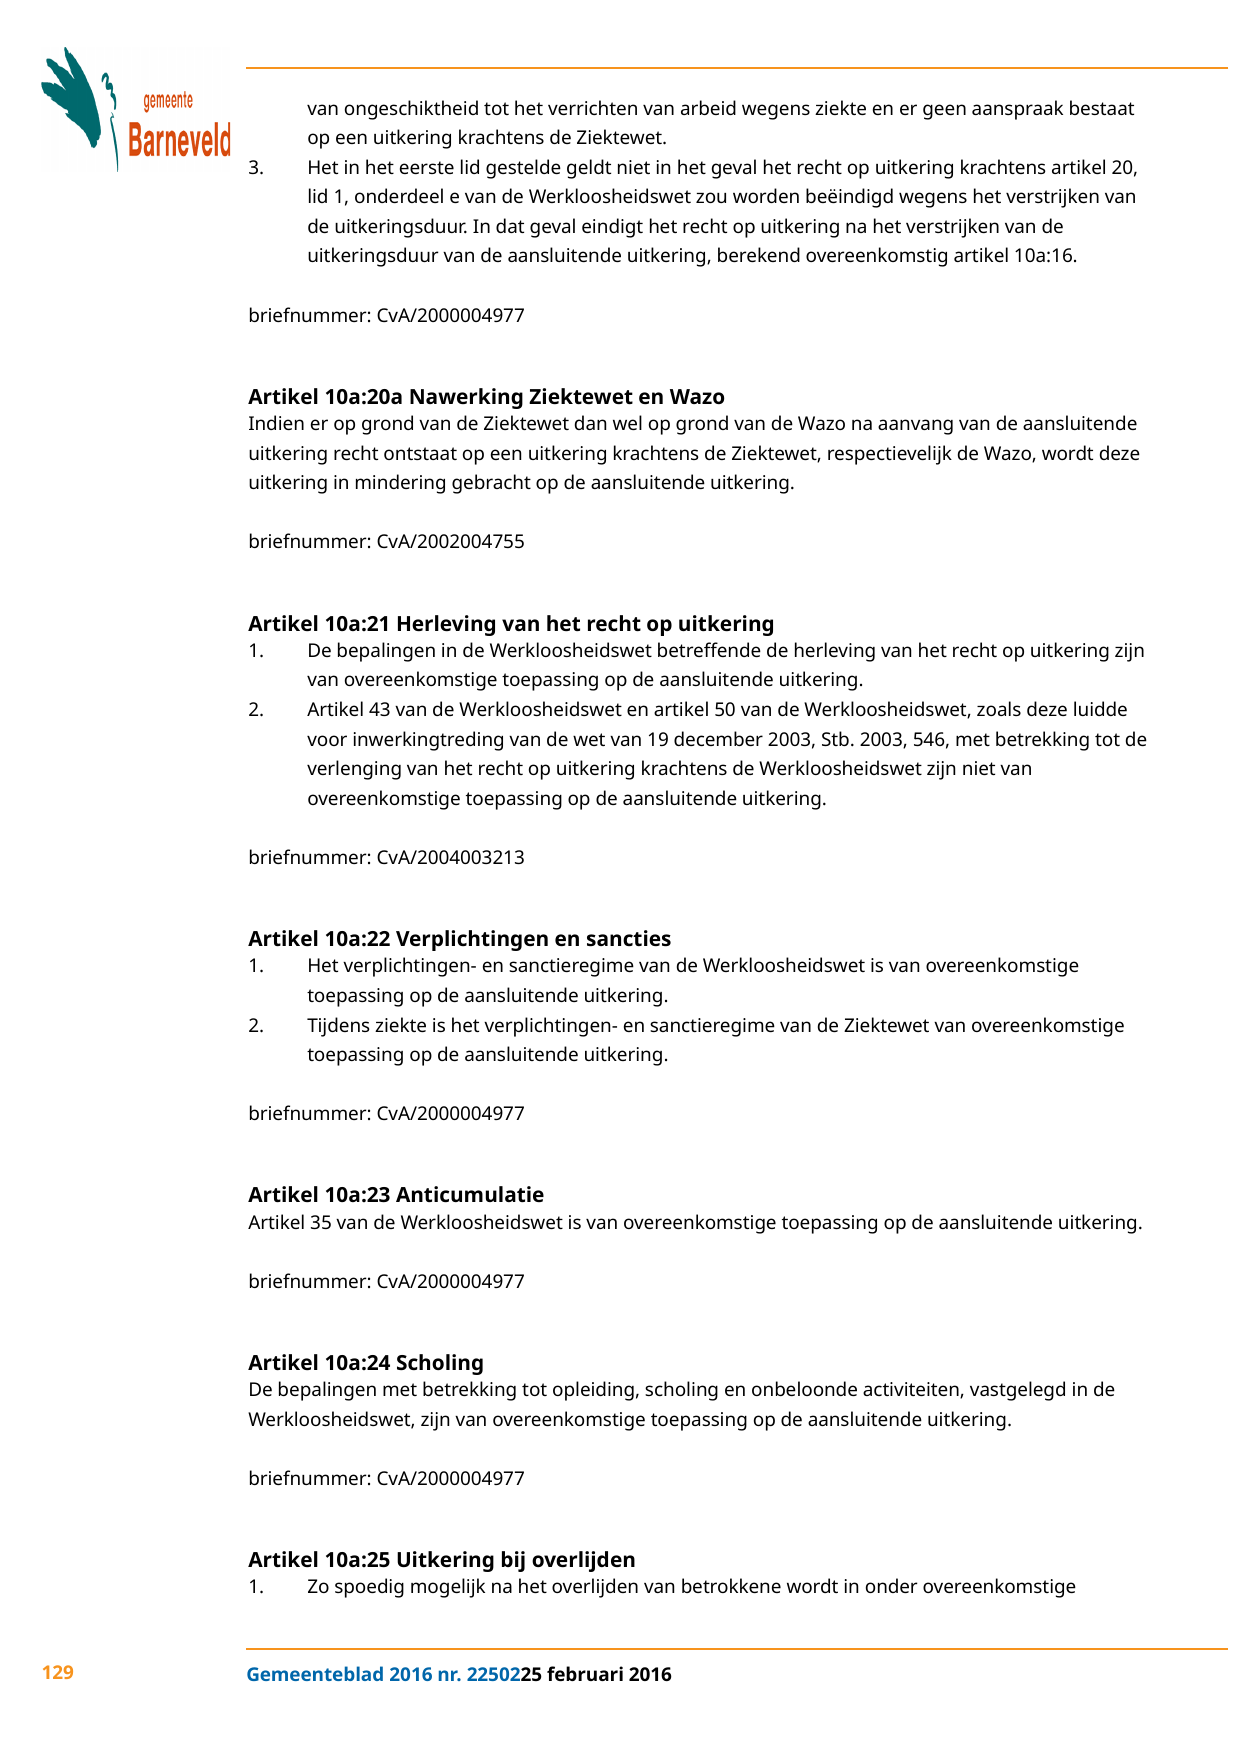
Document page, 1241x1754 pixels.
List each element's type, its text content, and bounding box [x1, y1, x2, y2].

text Artikel 10a:24 Scholing [248, 1348, 1152, 1377]
text briefnummer: CvA/2000004977 [248, 302, 1152, 328]
text Artikel 10a:25 Uitkering bij overlijden [248, 1545, 1152, 1574]
text briefnummer: CvA/2004003213 [248, 844, 1152, 870]
text Artikel 10a:20a Nawerking Ziektewet en Wazo [248, 382, 1152, 410]
list Artikel 43 van de Werkloosheidswet en artikel 50 van de Werkloosheidswet, zoals deze luidde voor inwerkingtreding van de wet van 19 december 2003, Stb. 2003, 546, met betrekking tot de verlenging van het recht op uitkering krachtens de Werkloosheidswet zijn niet van overeenkomstige toepassing op de aansluitende uitkering. [248, 696, 1152, 811]
text Artikel 10a:22 Verplichtingen en sancties [248, 924, 1152, 953]
text briefnummer: CvA/2000004977 [248, 1268, 1152, 1294]
picture [41, 47, 231, 172]
text Artikel 35 van de Werkloosheidswet is van overeenkomstige toepassing op de aansluitende uitkering. [248, 1209, 1152, 1235]
list Het verplichtingen- en sanctieregime van de Werkloosheidswet is van overeenkomstige toepassing op de aansluitende uitkering. [248, 953, 1152, 1008]
list Zo spoedig mogelijk na het overlijden van betrokkene wordt in onder overeenkomstige [248, 1574, 1152, 1599]
text briefnummer: CvA/2000004977 [248, 1101, 1152, 1126]
text briefnummer: CvA/2002004755 [248, 529, 1152, 554]
text briefnummer: CvA/2000004977 [248, 1465, 1152, 1491]
text Indien er op grond van de Ziektewet dan wel op grond van de Wazo na aanvang van de aansluitende uitkering recht ontstaat op een uitkering krachtens de Ziektewet, respectievelijk de Wazo, wordt deze uitkering in mindering gebracht op de aansluitende uitkering. [248, 410, 1152, 495]
list Tijdens ziekte is het verplichtingen- en sanctieregime van de Ziektewet van overeenkomstige toepassing op de aansluitende uitkering. [248, 1012, 1152, 1067]
text De bepalingen met betrekking tot opleiding, scholing en onbeloonde activiteiten, vastgelegd in de Werkloosheidswet, zijn van overeenkomstige toepassing op de aansluitende uitkering. [248, 1377, 1152, 1432]
text Artikel 10a:23 Anticumulatie [248, 1181, 1152, 1209]
list Het in het eerste lid gestelde geldt niet in het geval het recht op uitkering krachtens artikel 20, lid 1, onderdeel e van de Werkloosheidswet zou worden beëindigd wegens het verstrijken van de uitkeringsduur. In dat geval eindigt het recht op uitkering na het verstrijken van de uitkeringsduur van de aansluitende uitkering, berekend overeenkomstig artikel 10a:16. [248, 154, 1152, 268]
text Artikel 10a:21 Herleving van het recht op uitkering [248, 609, 1152, 637]
list van ongeschiktheid tot het verrichten van arbeid wegens ziekte en er geen aanspraak bestaat op een uitkering krachtens de Ziektewet. [248, 95, 1152, 150]
list De bepalingen in de Werkloosheidswet betreffende de herleving van het recht op uitkering zijn van overeenkomstige toepassing op de aansluitende uitkering. [248, 637, 1152, 692]
